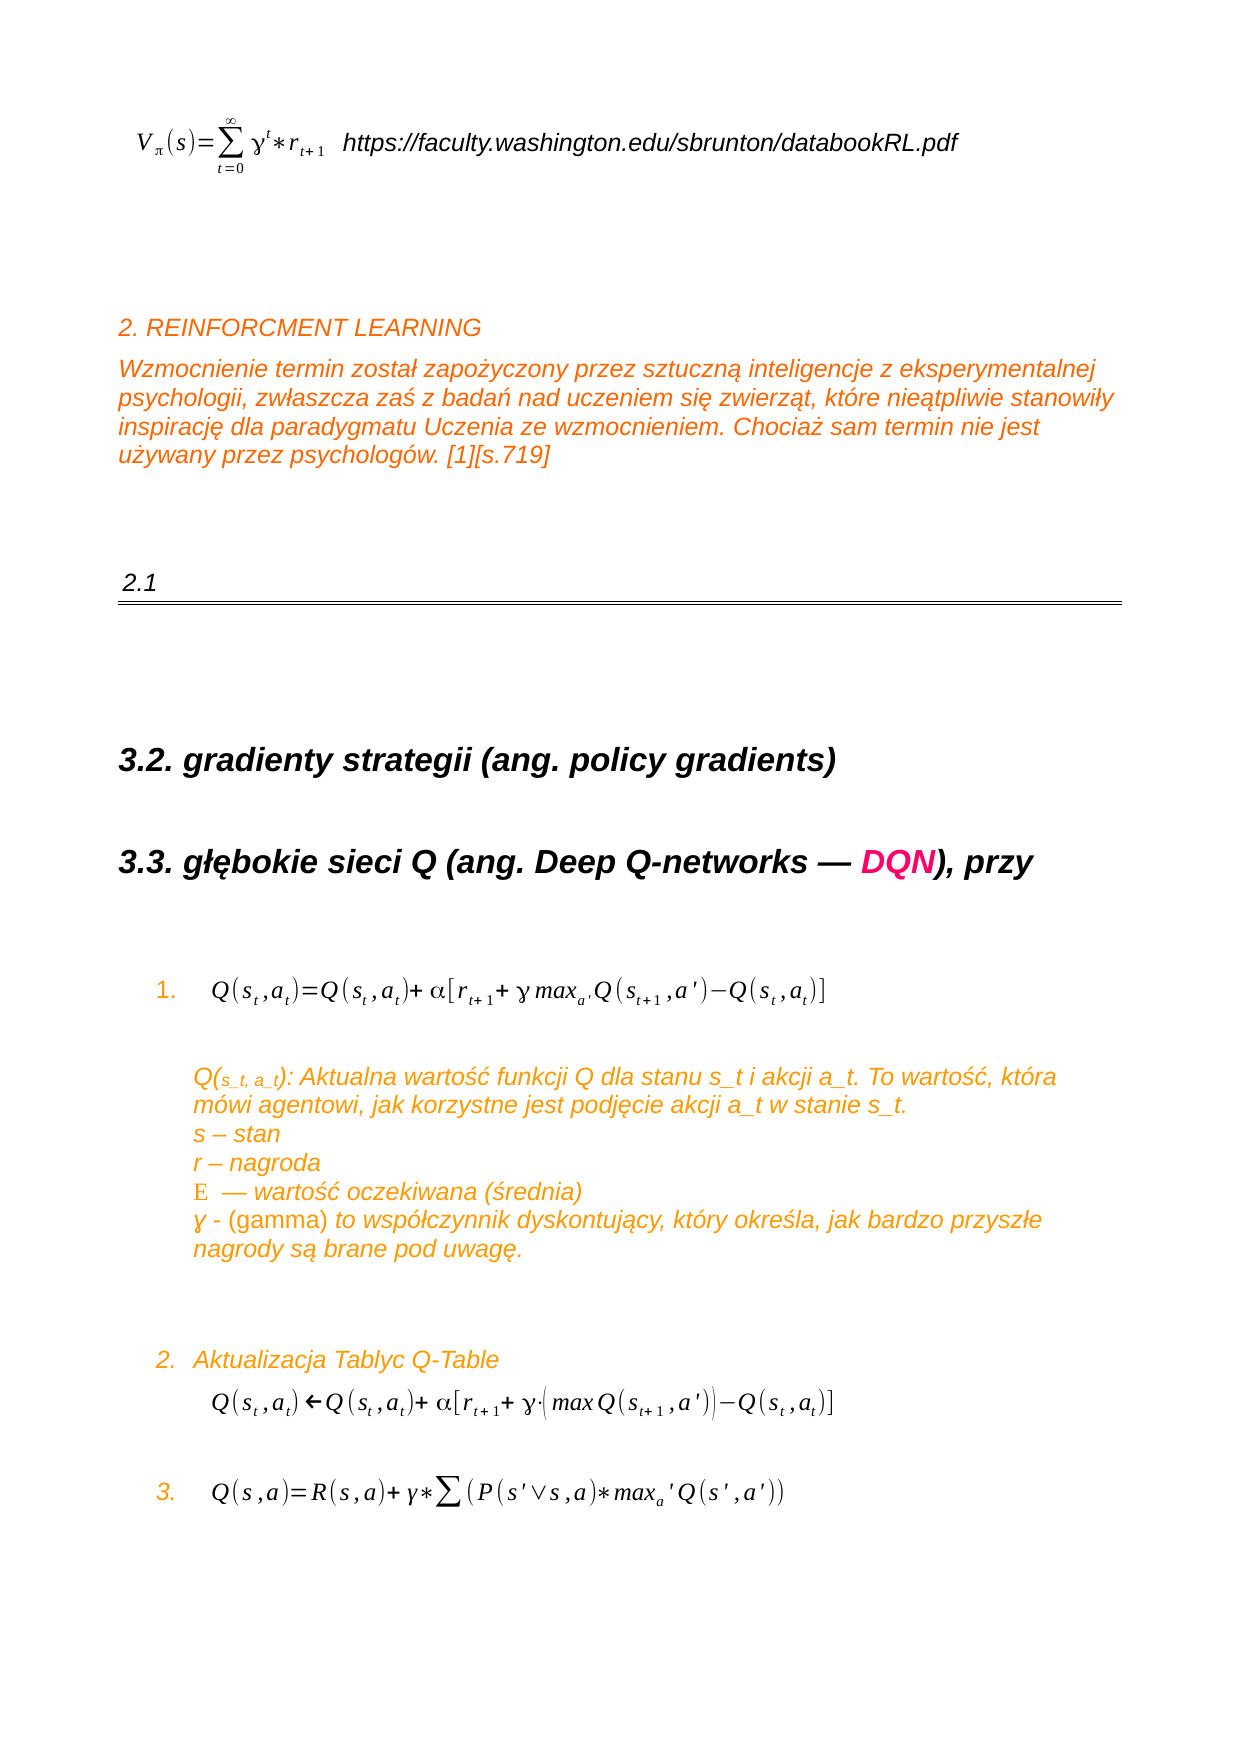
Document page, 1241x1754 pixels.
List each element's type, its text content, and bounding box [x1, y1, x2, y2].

list Q(s_t, a_t): Aktualna wartość funkcji Q dla stanu s_t i akcji a_t. To wartość, która mówi agentowi, jak korzystne jest podjęcie akcji a_t w stanie s_t. s – stan r – nagroda E — wartość oczekiwana (średnia) ɣ - (gamma) to współczynnik dyskontujący, który określa, jak bardzo przyszłe nagrody są brane pod uwagę. [156, 1062, 1122, 1292]
text https://faculty.washington.edu/sbrunton/databookRL.pdf [118, 118, 1122, 176]
text 2. REINFORCMENT LEARNING [118, 313, 1122, 341]
text 3.2. gradienty strategii (ang. policy gradients) [118, 740, 1122, 778]
text 3.3. głębokie sieci Q (ang. Deep Q-networks — DQN), przy [118, 842, 1122, 880]
list Aktualizacja Tablyc Q-Table [156, 1346, 1122, 1374]
text Wzmocnienie termin został zapożyczony przez sztuczną inteligencje z eksperymentalnej psychologii, zwłaszcza zaś z badań nad uczeniem się zwierząt, które nieątpliwie stanowiły inspirację dla paradygmatu Uczenia ze wzmocnieniem. Chociaż sam termin nie jest używany przez psychologów. [1][s.719] [118, 354, 1122, 469]
text 2.1 [118, 564, 1122, 601]
